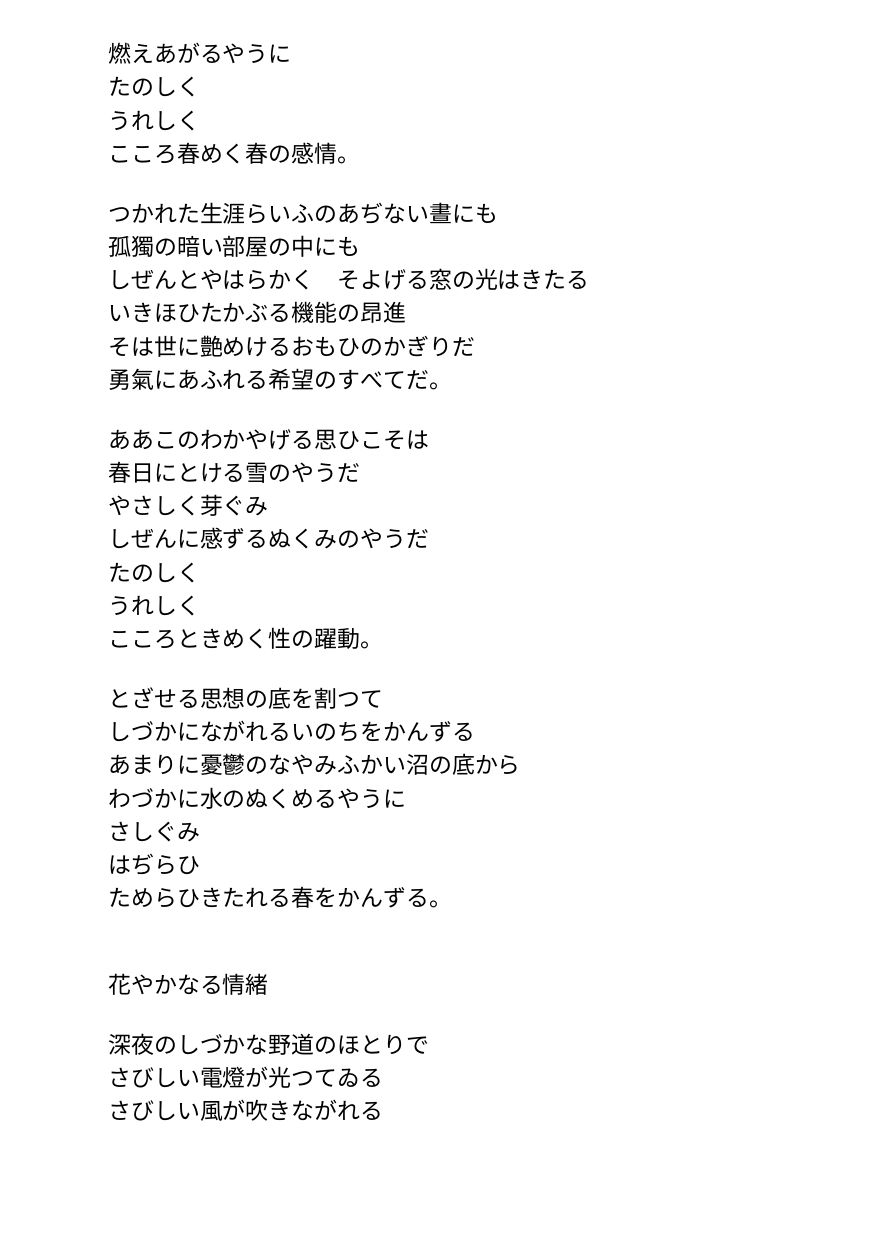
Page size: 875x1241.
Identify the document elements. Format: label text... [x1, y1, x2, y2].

text 勇氣にあふれる希望のすべてだ。 [72, 362, 802, 395]
text うれしく [72, 588, 802, 621]
text こころ春めく春の感情。 [72, 136, 802, 169]
text うれしく [72, 102, 802, 136]
text 深夜のしづかな野道のほとりで [72, 1027, 802, 1060]
text ああこのわかやげる思ひこそは [72, 422, 802, 455]
text たのしく [72, 554, 802, 588]
text さしぐみ [72, 814, 802, 847]
text つかれた生涯らいふのあぢない晝にも [72, 196, 802, 229]
text 孤獨の暗い部屋の中にも [72, 229, 802, 262]
text さびしい電燈が光つてゐる [72, 1060, 802, 1093]
text さびしい風が吹きながれる [72, 1093, 802, 1126]
text わづかに水のぬくめるやうに [72, 781, 802, 814]
text 燃えあがるやうに [72, 36, 802, 69]
text しづかにながれるいのちをかんずる [72, 714, 802, 747]
text 花やかなる情緒 [72, 967, 802, 1000]
text とざせる思想の底を割つて [72, 681, 802, 714]
text 春日にとける雪のやうだ [72, 455, 802, 488]
text しぜんに感ずるぬくみのやうだ [72, 521, 802, 554]
text やさしく芽ぐみ [72, 488, 802, 521]
text こころときめく性の躍動。 [72, 621, 802, 654]
text たのしく [72, 69, 802, 102]
text しぜんとやはらかく そよげる窓の光はきたる [72, 262, 802, 295]
text そは世に艶めけるおもひのかぎりだ [72, 328, 802, 362]
text いきほひたかぶる機能の昂進 [72, 295, 802, 328]
text あまりに憂鬱のなやみふかい沼の底から [72, 747, 802, 781]
text はぢらひ [72, 847, 802, 880]
text ためらひきたれる春をかんずる。 [72, 880, 802, 913]
